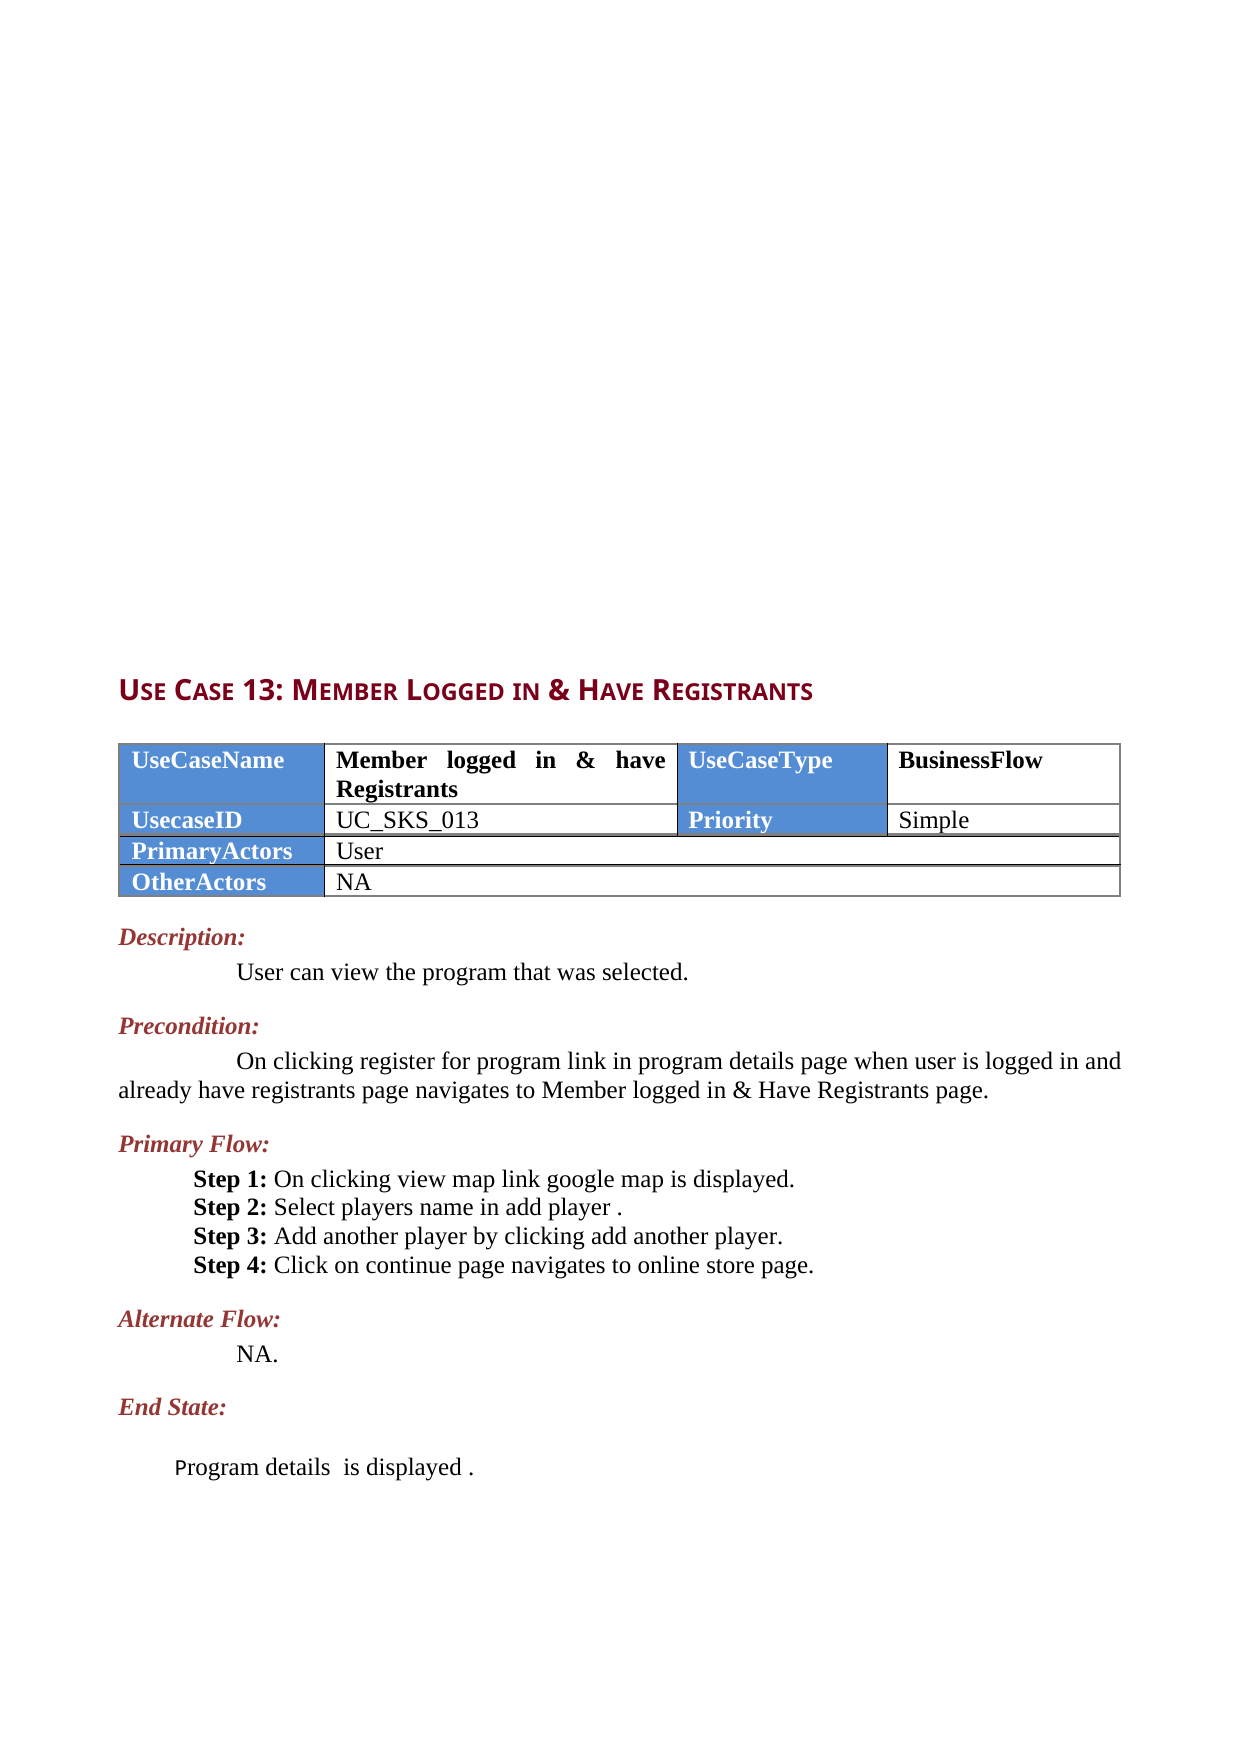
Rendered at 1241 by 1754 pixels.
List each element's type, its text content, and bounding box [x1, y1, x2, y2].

text Step 1: On clicking view map link google map is displayed. [193, 1164, 1122, 1192]
text Step 4: Click on continue page navigates to online store page. [193, 1250, 1122, 1279]
text Step 2: Select players name in add player . [193, 1192, 1122, 1221]
text Precondition: [118, 1011, 1122, 1040]
text Alternate Flow: [118, 1304, 1122, 1332]
text Use Case 13: Member Logged in & Have Registrants [118, 669, 1122, 709]
table_cell OtherActors [120, 867, 324, 895]
text End State: [118, 1392, 1122, 1421]
text Step 3: Add another player by clicking add another player. [193, 1221, 1122, 1250]
text NA. [118, 1339, 1122, 1367]
table_cell Priority [678, 805, 887, 833]
table_header UseCaseName [120, 745, 324, 803]
text On clicking register for program link in program details page when user is logged in and already have registrants page navigates to Member logged in & Have Registrants page. [118, 1046, 1122, 1104]
table_cell UC_SKS_013 [325, 805, 677, 833]
text User can view the program that was selected. [118, 957, 1122, 986]
table_header UseCaseType [678, 745, 887, 803]
table_cell NA [325, 867, 1119, 895]
text Primary Flow: [118, 1129, 1122, 1157]
table_cell UsecaseID [120, 805, 324, 833]
text Description: [118, 922, 1122, 951]
text Program details is displayed . [118, 1452, 1122, 1482]
table_cell Simple [888, 805, 1119, 833]
table_cell User [325, 837, 1119, 864]
table_header BusinessFlow [888, 745, 1119, 803]
table_cell PrimaryActors [120, 837, 324, 864]
table_header Member logged in & have Registrants [325, 745, 677, 803]
